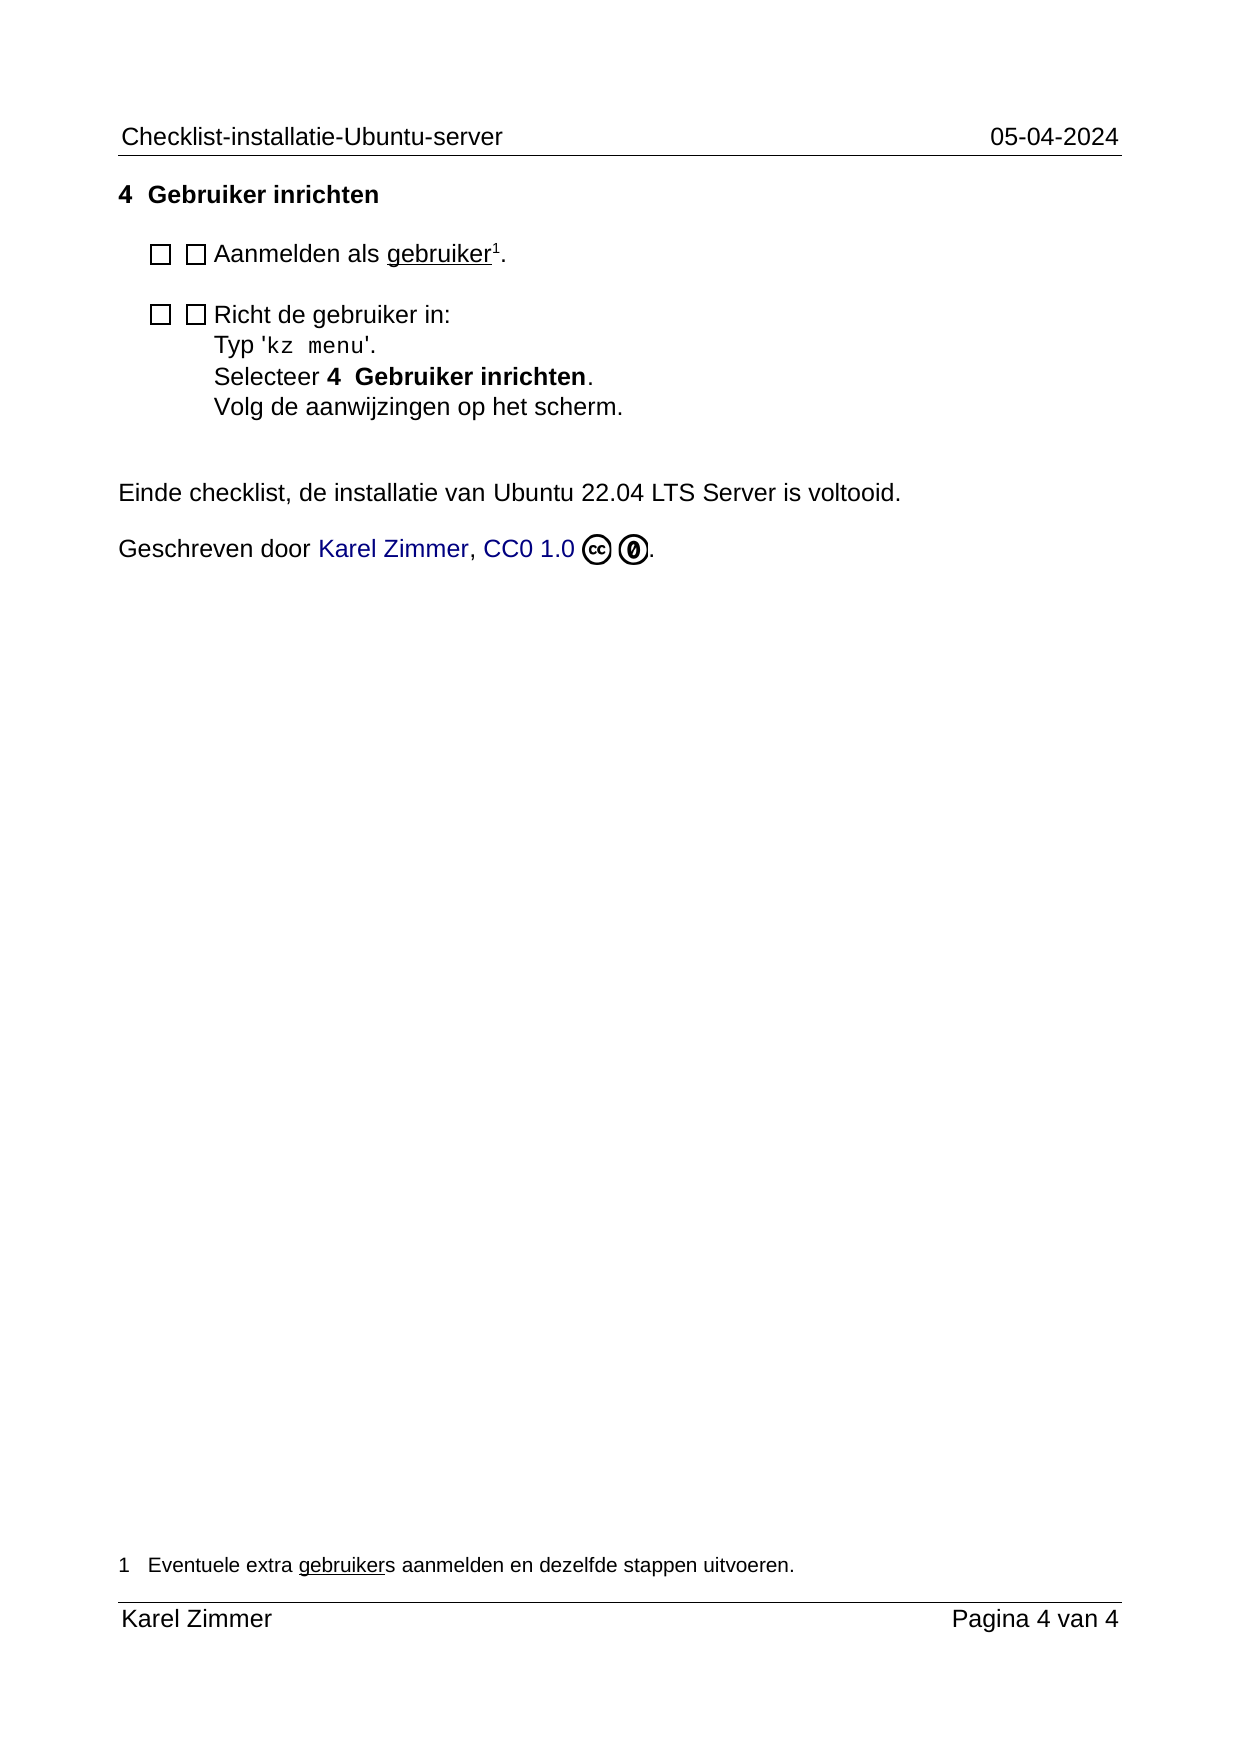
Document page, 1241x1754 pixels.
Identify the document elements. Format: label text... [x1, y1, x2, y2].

table_cell [177, 269, 213, 300]
table_cell [142, 362, 177, 392]
table_cell Typ 'kz menu'. [213, 330, 1122, 362]
list Gebruiker inrichten [118, 177, 1122, 211]
table_cell [118, 392, 142, 422]
picture [582, 534, 612, 565]
table_cell [177, 392, 213, 422]
table_cell [142, 392, 177, 422]
table_header [118, 239, 142, 269]
table_cell [142, 300, 177, 330]
table_cell [177, 300, 213, 330]
picture [618, 534, 648, 565]
table_cell [177, 330, 213, 362]
list Geschreven door Karel Zimmer, CC0 1.0 [118, 534, 582, 564]
table_cell [177, 362, 213, 392]
table_header [142, 239, 177, 269]
table_cell [118, 269, 142, 300]
table_cell Selecteer 4 Gebruiker inrichten. [213, 362, 1122, 392]
text Einde checklist, de installatie van Ubuntu 22.04 LTS Server is voltooid. [118, 478, 1122, 507]
table_cell [118, 362, 142, 392]
table_cell [213, 269, 1122, 300]
table_header Aanmelden als gebruiker. [213, 239, 1122, 269]
table_cell Richt de gebruiker in: [213, 300, 1122, 330]
list . [648, 534, 1122, 564]
table_cell Volg de aanwijzingen op het scherm. [213, 392, 1122, 422]
table_header [177, 239, 213, 269]
table_cell [142, 330, 177, 362]
table_cell [118, 300, 142, 330]
table_cell [142, 269, 177, 300]
table_cell [118, 330, 142, 362]
